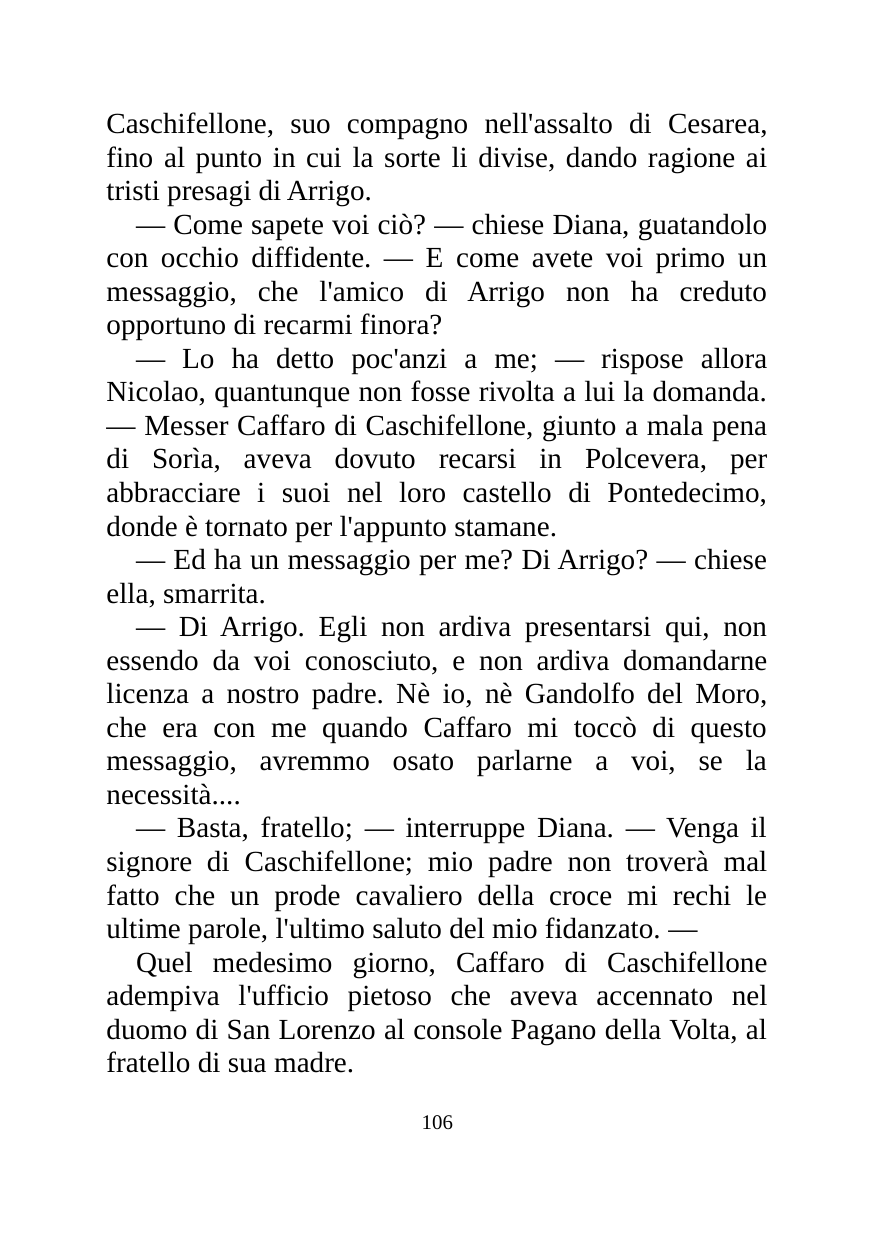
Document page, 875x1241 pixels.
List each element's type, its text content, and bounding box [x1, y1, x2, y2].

text Caschifellone, suo compagno nell'assalto di Cesarea, fino al punto in cui la sorte li divise, dando ragione ai tristi presagi di Arrigo. [106, 106, 768, 207]
text — Come sapete voi ciò? — chiese Diana, guatandolo con occhio diffidente. — E come avete voi primo un messaggio, che l'amico di Arrigo non ha creduto opportuno di recarmi finora? [106, 207, 768, 341]
text Quel medesimo giorno, Caffaro di Caschifellone adempiva l'ufficio pietoso che aveva accennato nel duomo di San Lorenzo al console Pagano della Volta, al fratello di sua madre. [106, 945, 768, 1079]
text — Di Arrigo. Egli non ardiva presentarsi qui, non essendo da voi conosciuto, e non ardiva domandarne licenza a nostro padre. Nè io, nè Gandolfo del Moro, che era con me quando Caffaro mi toccò di questo messaggio, avremmo osato parlarne a voi, se la necessità.... [106, 609, 768, 811]
text — Basta, fratello; — interruppe Diana. — Venga il signore di Caschifellone; mio padre non troverà mal fatto che un prode cavaliero della croce mi rechi le ultime parole, l'ultimo saluto del mio fidanzato. — [106, 811, 768, 945]
text — Lo ha detto poc'anzi a me; — rispose allora Nicolao, quantunque non fosse rivolta a lui la domanda. — Messer Caffaro di Caschifellone, giunto a mala pena di Sorìa, aveva dovuto recarsi in Polcevera, per abbracciare i suoi nel loro castello di Pontedecimo, donde è tornato per l'appunto stamane. [106, 341, 768, 542]
text — Ed ha un messaggio per me? Di Arrigo? — chiese ella, smarrita. [106, 542, 768, 609]
